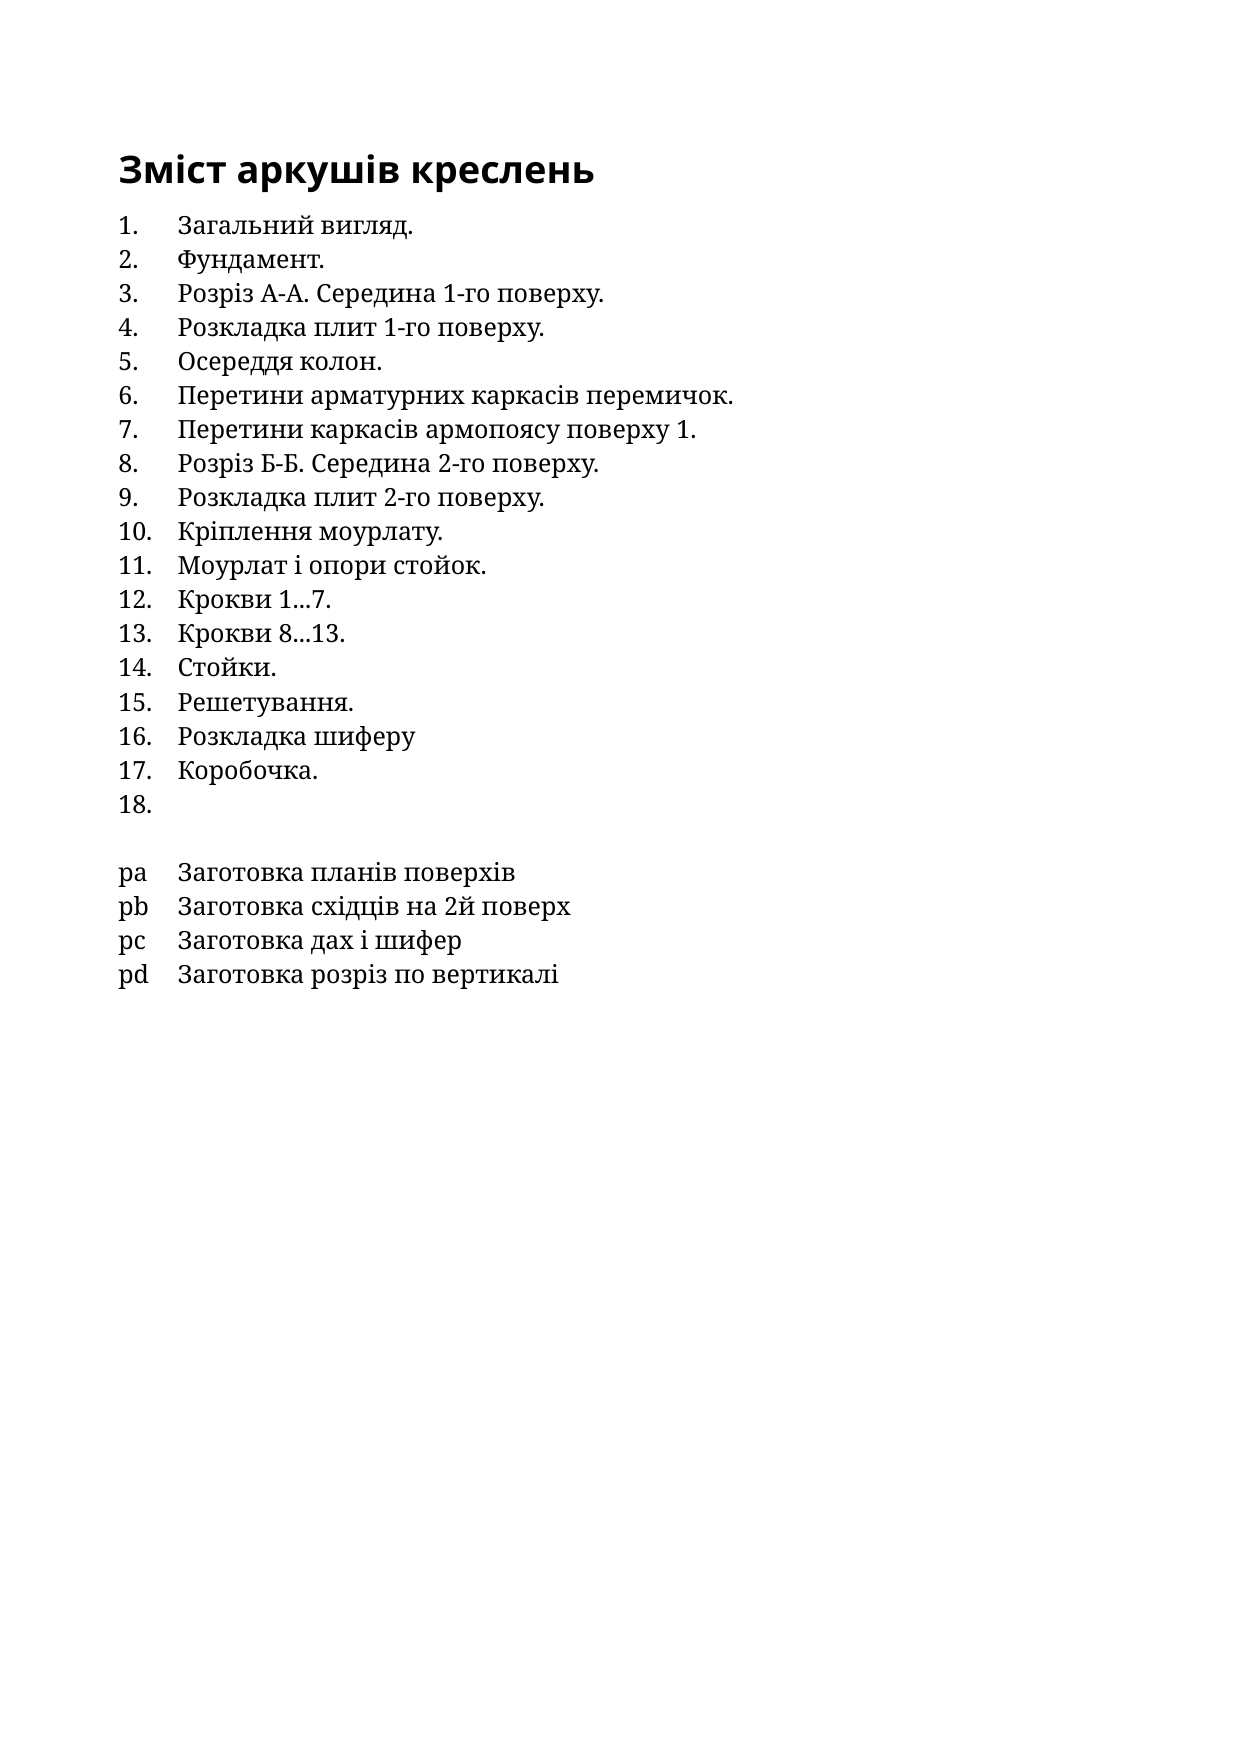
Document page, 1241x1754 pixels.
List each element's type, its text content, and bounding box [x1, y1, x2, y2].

text pa Заготовка планів поверхів [118, 854, 1122, 888]
list Перетини арматурних каркасів перемичок. [118, 378, 1122, 412]
list Решетування. [118, 684, 1122, 718]
list Фундамент. [118, 241, 1122, 275]
list Крокви 1...7. [118, 582, 1122, 616]
list Перетини каркасів армопоясу поверху 1. [118, 412, 1122, 446]
list Моурлат і опори стойок. [118, 548, 1122, 582]
list Кріплення моурлату. [118, 514, 1122, 548]
list Розкладка плит 1-го поверху. [118, 309, 1122, 343]
list Крокви 8...13. [118, 616, 1122, 650]
subtitle Зміст аркушів креслень [118, 143, 1122, 195]
list Розкладка шиферу [118, 718, 1122, 752]
text pc Заготовка дах і шифер [118, 923, 1122, 957]
list Стойки. [118, 650, 1122, 684]
list Загальний вигляд. [118, 207, 1122, 241]
list Коробочка. [118, 752, 1122, 786]
list Розріз А-А. Середина 1-го поверху. [118, 275, 1122, 309]
list Розріз Б-Б. Середина 2-го поверху. [118, 446, 1122, 480]
text pb Заготовка східців на 2й поверх [118, 888, 1122, 923]
text pd Заготовка розріз по вертикалі [118, 957, 1122, 991]
list Розкладка плит 2-го поверху. [118, 480, 1122, 514]
list Осереддя колон. [118, 343, 1122, 378]
